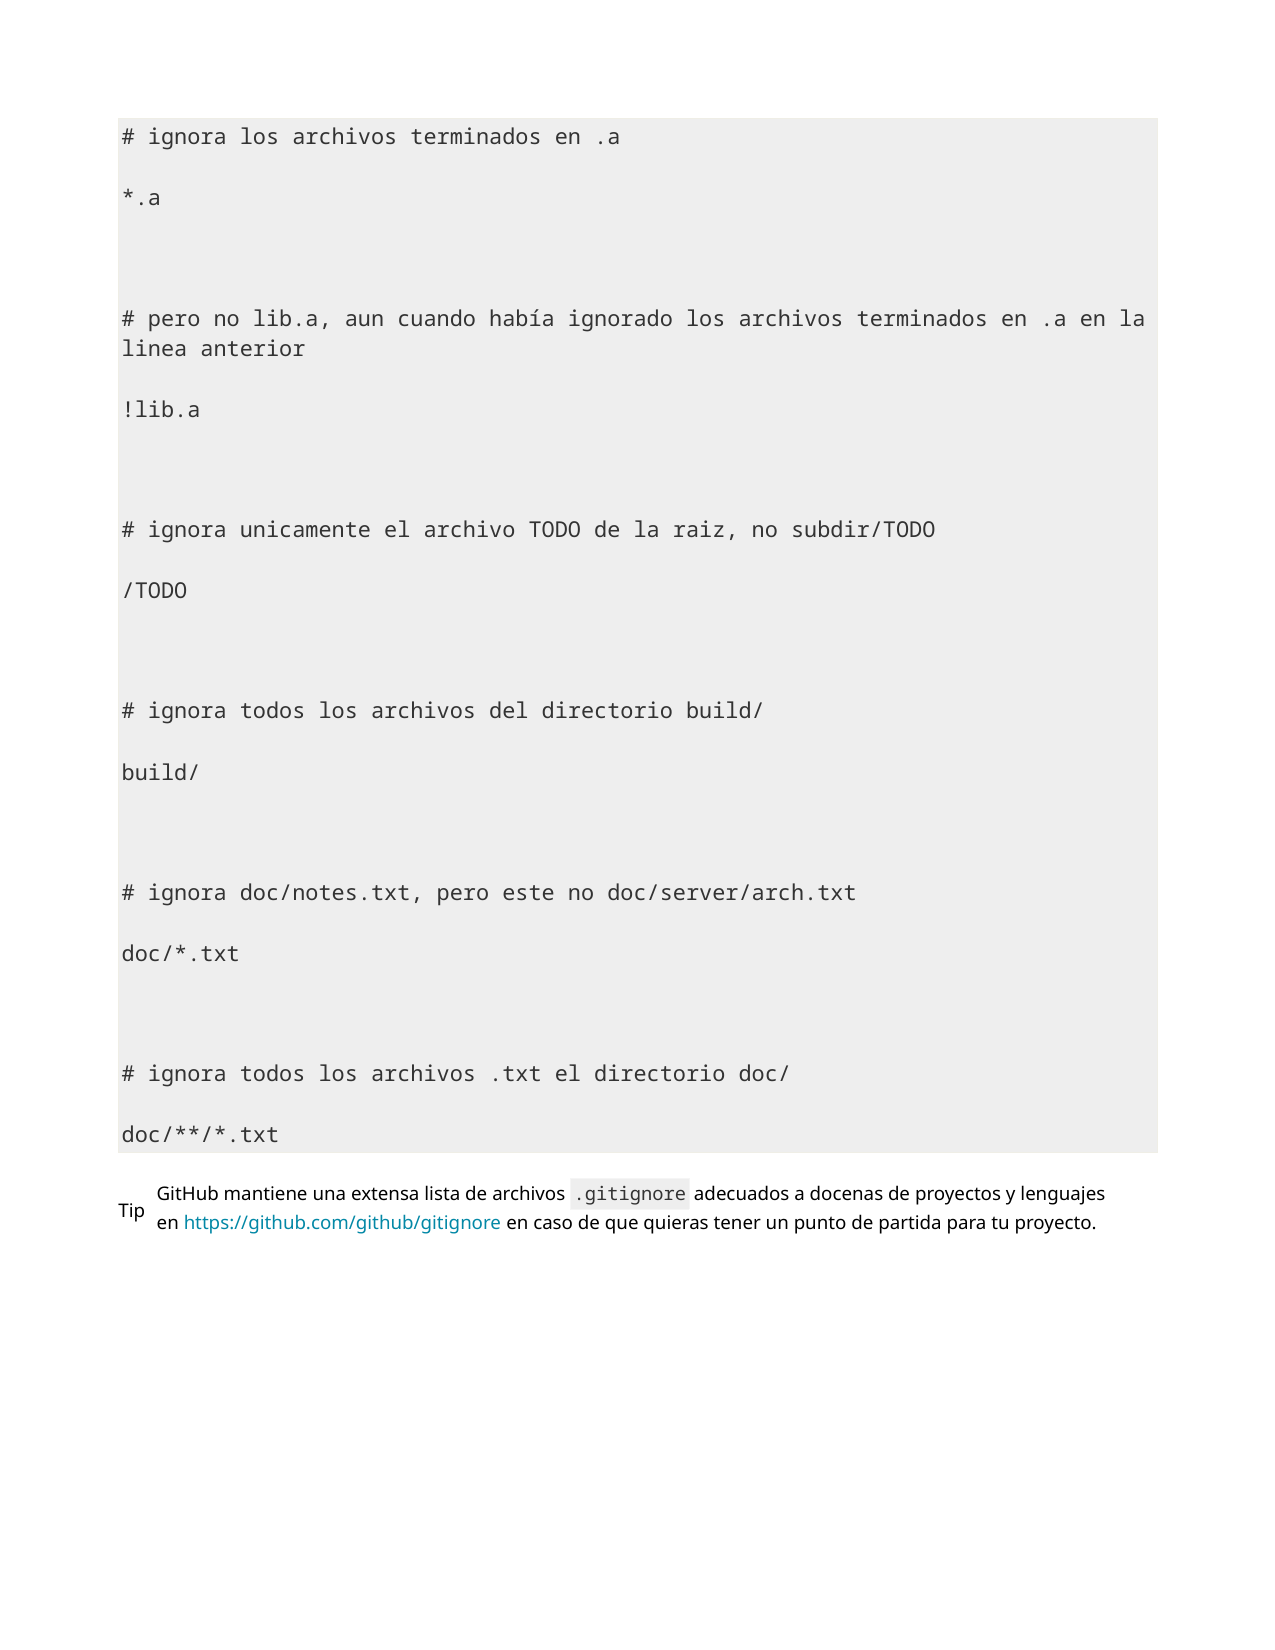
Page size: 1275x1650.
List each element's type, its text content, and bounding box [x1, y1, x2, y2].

text # ignora todos los archivos .txt el directorio doc/ [119, 1055, 1157, 1088]
text # pero no lib.a, aun cuando había ignorado los archivos terminados en .a en la linea anterior [119, 299, 1157, 362]
text /TODO [119, 572, 1157, 605]
text # ignora los archivos terminados en .a [119, 119, 1157, 151]
text doc/**/*.txt [119, 1116, 1157, 1152]
text # ignora todos los archivos del directorio build/ [119, 692, 1157, 725]
table_header GitHub mantiene una extensa lista de archivos .gitignore adecuados a docenas de proyectos y lenguajes en https://github.com/github/gitignore en caso de que quieras tener un punto de partida para tu proyecto. [156, 1168, 1157, 1252]
text doc/*.txt [119, 935, 1157, 968]
text build/ [119, 753, 1157, 786]
text # ignora doc/notes.txt, pero este no doc/server/arch.txt [119, 874, 1157, 907]
text # ignora unicamente el archivo TODO de la raiz, no subdir/TODO [119, 511, 1157, 544]
text *.a [119, 179, 1157, 212]
table_header Tip [118, 1168, 156, 1252]
text !lib.a [119, 390, 1157, 423]
